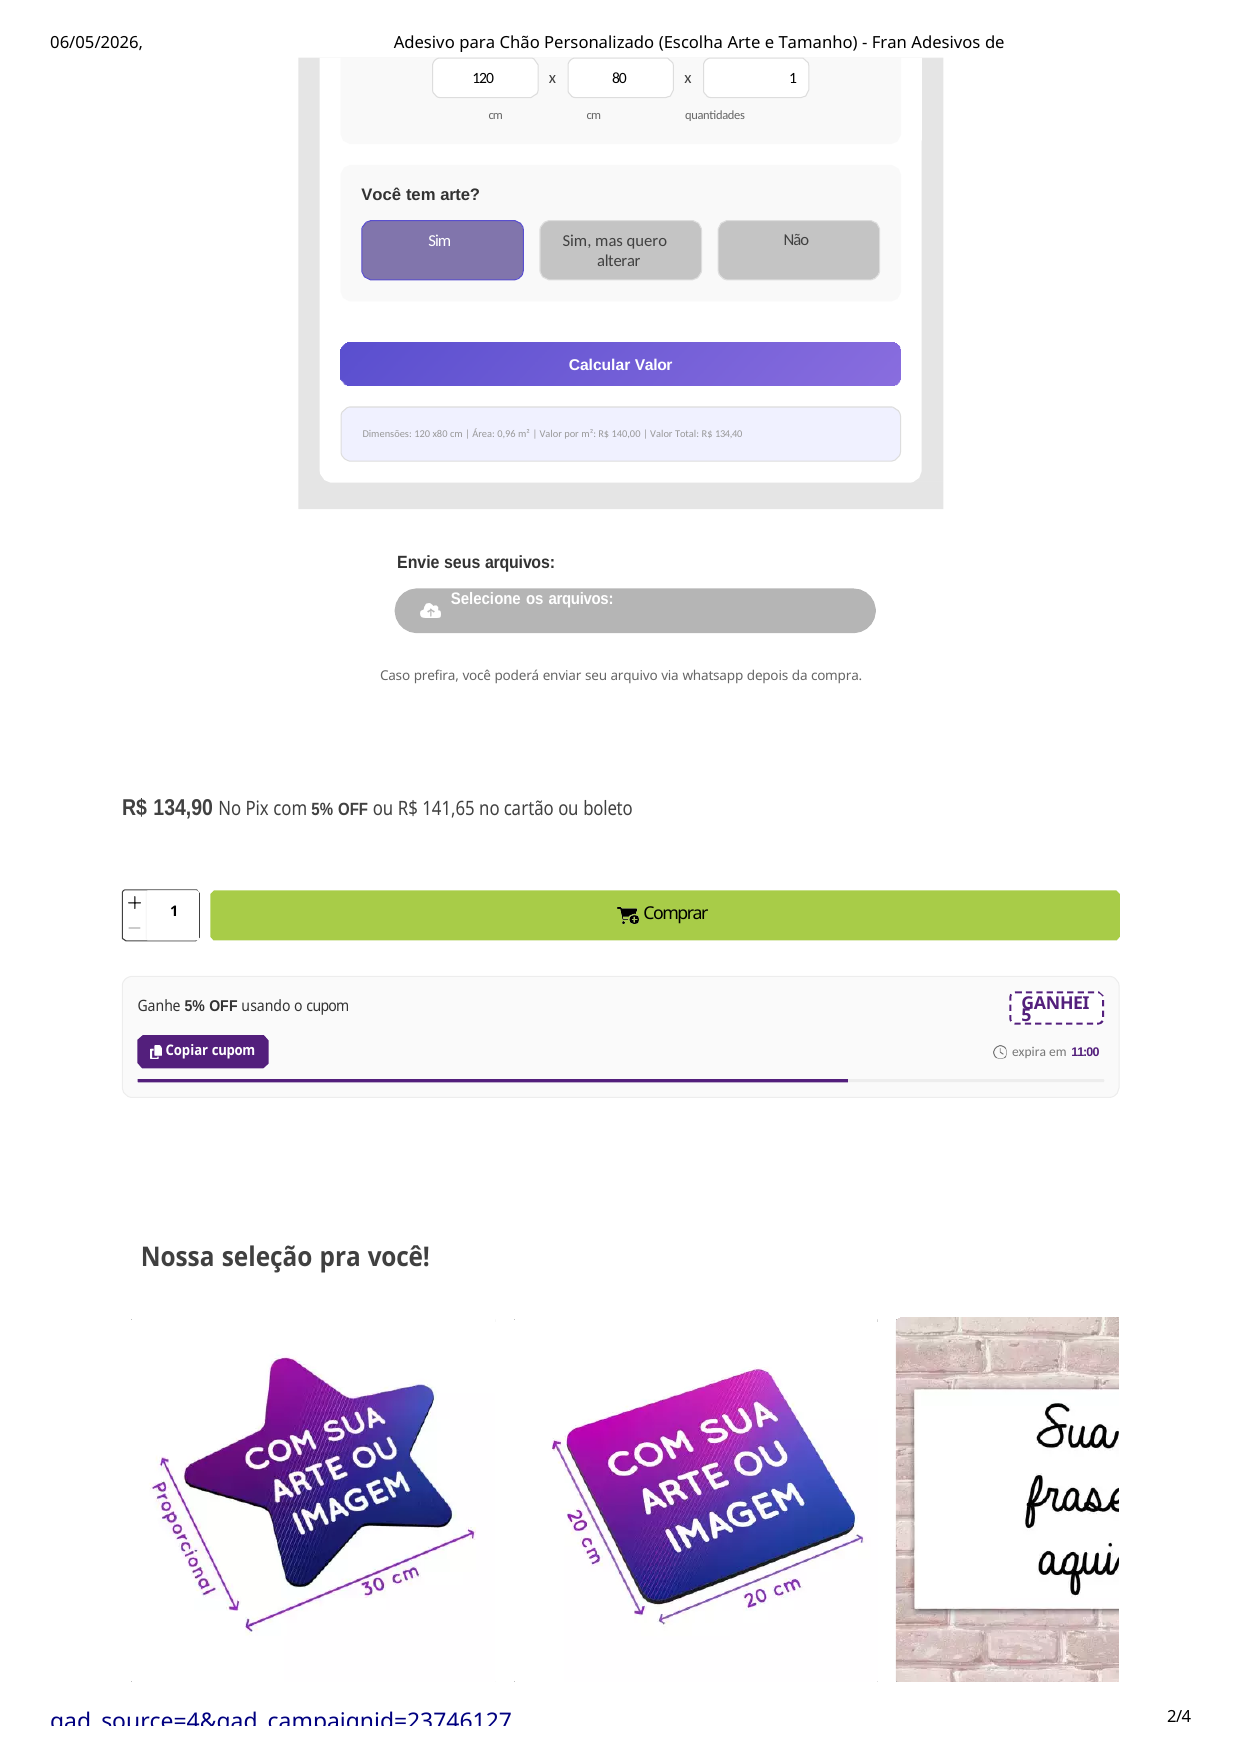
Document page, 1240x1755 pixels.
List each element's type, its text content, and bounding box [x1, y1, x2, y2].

text R$ 134,90 No Pix com 5% OFF ou R$ 141,65 no cartão ou boleto [122, 794, 1195, 821]
subtitle Nossa seleção pra você! [141, 1237, 1195, 1274]
text Caso prefira, você poderá enviar seu arquivo via whatsapp depois da compra. [59, 666, 1183, 684]
text Envie seus arquivos: [397, 552, 1195, 572]
